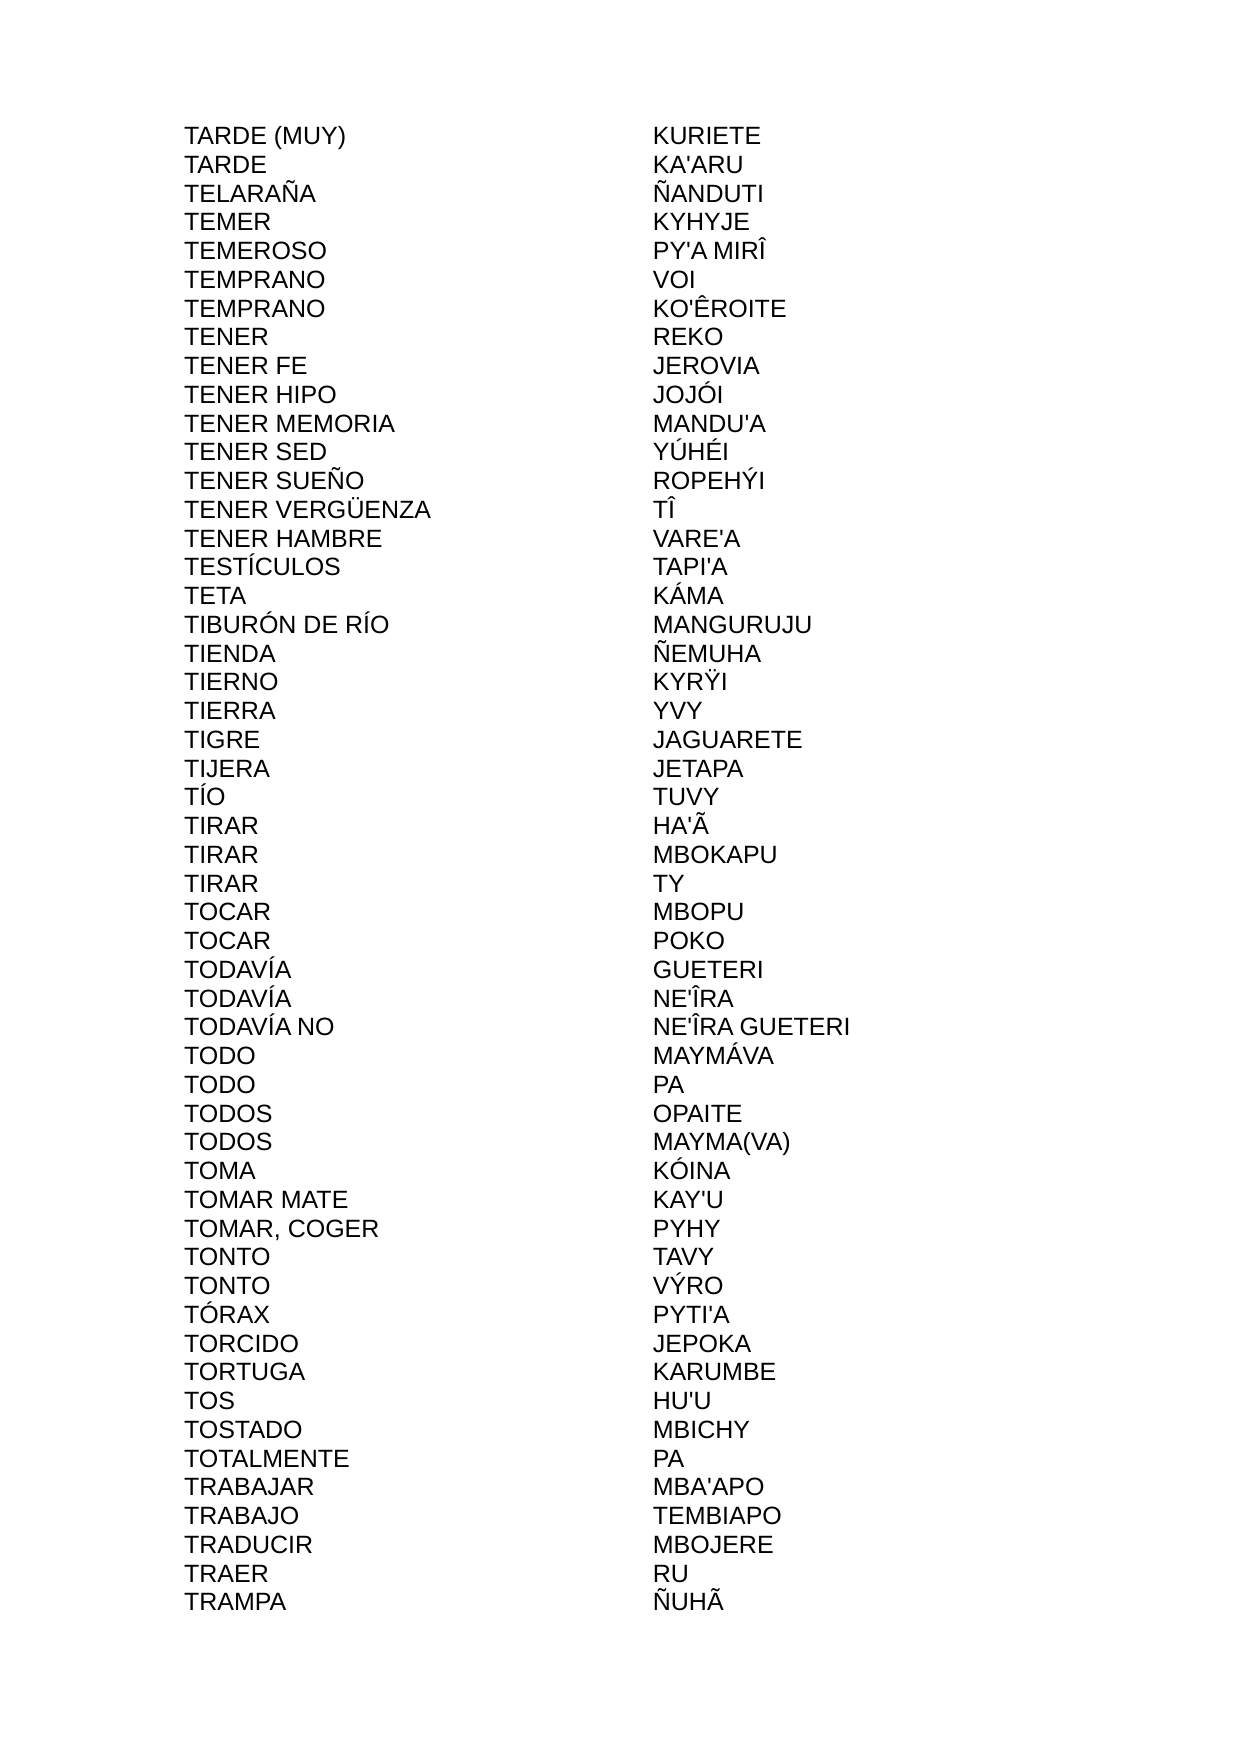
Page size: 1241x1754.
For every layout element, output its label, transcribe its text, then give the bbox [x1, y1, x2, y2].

table_cell KO'ÊROITE [653, 294, 1121, 322]
table_cell RU [653, 1559, 1121, 1587]
table_header [149, 118, 1156, 1619]
table_cell TENER VERGÜENZA [184, 495, 653, 523]
table_cell PYTI'A [653, 1300, 1121, 1328]
table_cell KARUMBE [653, 1357, 1121, 1386]
table_cell TIERRA [184, 696, 653, 725]
table_cell TÍO [184, 782, 653, 811]
table_cell TIENDA [184, 639, 653, 667]
table_cell JEPOKA [653, 1329, 1121, 1357]
table_header [84, 118, 149, 1619]
table_cell KÓINA [653, 1156, 1121, 1185]
table_cell TODOS [184, 1099, 653, 1127]
table_cell TIERNO [184, 667, 653, 696]
table_cell TRAER [184, 1559, 653, 1587]
table_cell TIGRE [184, 725, 653, 753]
table_cell KYRŸI [653, 667, 1121, 696]
table_cell MBA'APO [653, 1472, 1121, 1501]
table_cell TOCAR [184, 897, 653, 926]
table_cell MANDU'A [653, 409, 1121, 437]
table_cell TIRAR [184, 840, 653, 868]
table_cell TORTUGA [184, 1357, 653, 1386]
table_cell ÑANDUTI [653, 179, 1121, 207]
table_cell TOCAR [184, 926, 653, 955]
table_cell TENER FE [184, 351, 653, 380]
table_cell MBICHY [653, 1415, 1121, 1443]
table_cell TODO [184, 1070, 653, 1098]
table_cell TY [653, 869, 1121, 897]
table_cell TARDE (MUY) [184, 121, 653, 150]
table_cell TOMA [184, 1156, 653, 1185]
table_cell MBOJERE [653, 1530, 1121, 1558]
table_cell TENER HAMBRE [184, 524, 653, 552]
table_cell TEMEROSO [184, 236, 653, 265]
table_cell TENER SUEÑO [184, 466, 653, 495]
table_cell MAYMÁVA [653, 1041, 1121, 1070]
table_cell VARE'A [653, 524, 1121, 552]
table_cell TODAVÍA NO [184, 1012, 653, 1041]
table_cell MANGURUJU [653, 610, 1121, 638]
table_cell TENER SED [184, 437, 653, 466]
table_cell TEMER [184, 207, 653, 236]
table_cell TODAVÍA [184, 955, 653, 983]
table_cell TIRAR [184, 869, 653, 897]
table_cell TRADUCIR [184, 1530, 653, 1558]
table_cell YVY [653, 696, 1121, 725]
table_cell TOTALMENTE [184, 1444, 653, 1472]
table_cell TENER [184, 322, 653, 351]
table_cell TEMPRANO [184, 294, 653, 322]
table_cell YÚHÉI [653, 437, 1121, 466]
table_cell JETAPA [653, 754, 1121, 782]
table_cell TONTO [184, 1271, 653, 1300]
table_cell ÑEMUHA [653, 639, 1121, 667]
table_cell POKO [653, 926, 1121, 955]
table_cell TARDE [184, 150, 653, 178]
table_cell HA'Ã [653, 811, 1121, 840]
table_cell TELARAÑA [184, 179, 653, 207]
table_cell VOI [653, 265, 1121, 293]
table_cell TÓRAX [184, 1300, 653, 1328]
table_cell KAY'U [653, 1185, 1121, 1213]
table_cell TODO [184, 1041, 653, 1070]
table_cell TOS [184, 1386, 653, 1415]
table_cell JEROVIA [653, 351, 1121, 380]
table_cell MBOKAPU [653, 840, 1121, 868]
table_cell TOSTADO [184, 1415, 653, 1443]
table_cell ÑUHÃ [653, 1587, 1121, 1616]
table_cell TORCIDO [184, 1329, 653, 1357]
table_cell TÎ [653, 495, 1121, 523]
table_cell NE'ÎRA GUETERI [653, 1012, 1121, 1041]
table_cell JOJÓI [653, 380, 1121, 408]
table_cell TENER MEMORIA [184, 409, 653, 437]
table_cell ROPEHÝI [653, 466, 1121, 495]
table_cell TODAVÍA [184, 984, 653, 1012]
table_cell MBOPU [653, 897, 1121, 926]
table_cell KYHYJE [653, 207, 1121, 236]
table_cell TUVY [653, 782, 1121, 811]
table_cell MAYMA(VA) [653, 1127, 1121, 1156]
table_cell KURIETE [653, 121, 1121, 150]
table_cell TRAMPA [184, 1587, 653, 1616]
table_cell TIRAR [184, 811, 653, 840]
table_cell VÝRO [653, 1271, 1121, 1300]
table_cell TRABAJAR [184, 1472, 653, 1501]
table_cell PY'A MIRÎ [653, 236, 1121, 265]
table_cell OPAITE [653, 1099, 1121, 1127]
table_cell TONTO [184, 1242, 653, 1271]
table_cell KA'ARU [653, 150, 1121, 178]
table_cell NE'ÎRA [653, 984, 1121, 1012]
table_cell HU'U [653, 1386, 1121, 1415]
table_cell PYHY [653, 1214, 1121, 1242]
table_cell PA [653, 1444, 1121, 1472]
table_cell TAVY [653, 1242, 1121, 1271]
table_cell TIBURÓN DE RÍO [184, 610, 653, 638]
table_cell TESTÍCULOS [184, 552, 653, 581]
table_cell REKO [653, 322, 1121, 351]
table_cell TOMAR, COGER [184, 1214, 653, 1242]
table_cell KÁMA [653, 581, 1121, 610]
table_cell GUETERI [653, 955, 1121, 983]
table_cell TIJERA [184, 754, 653, 782]
table_cell TOMAR MATE [184, 1185, 653, 1213]
table_cell TENER HIPO [184, 380, 653, 408]
table_cell PA [653, 1070, 1121, 1098]
table_cell TRABAJO [184, 1501, 653, 1530]
table_cell TEMBIAPO [653, 1501, 1121, 1530]
table_cell TEMPRANO [184, 265, 653, 293]
table_cell TETA [184, 581, 653, 610]
table_cell JAGUARETE [653, 725, 1121, 753]
table_cell TODOS [184, 1127, 653, 1156]
table_cell TAPI'A [653, 552, 1121, 581]
